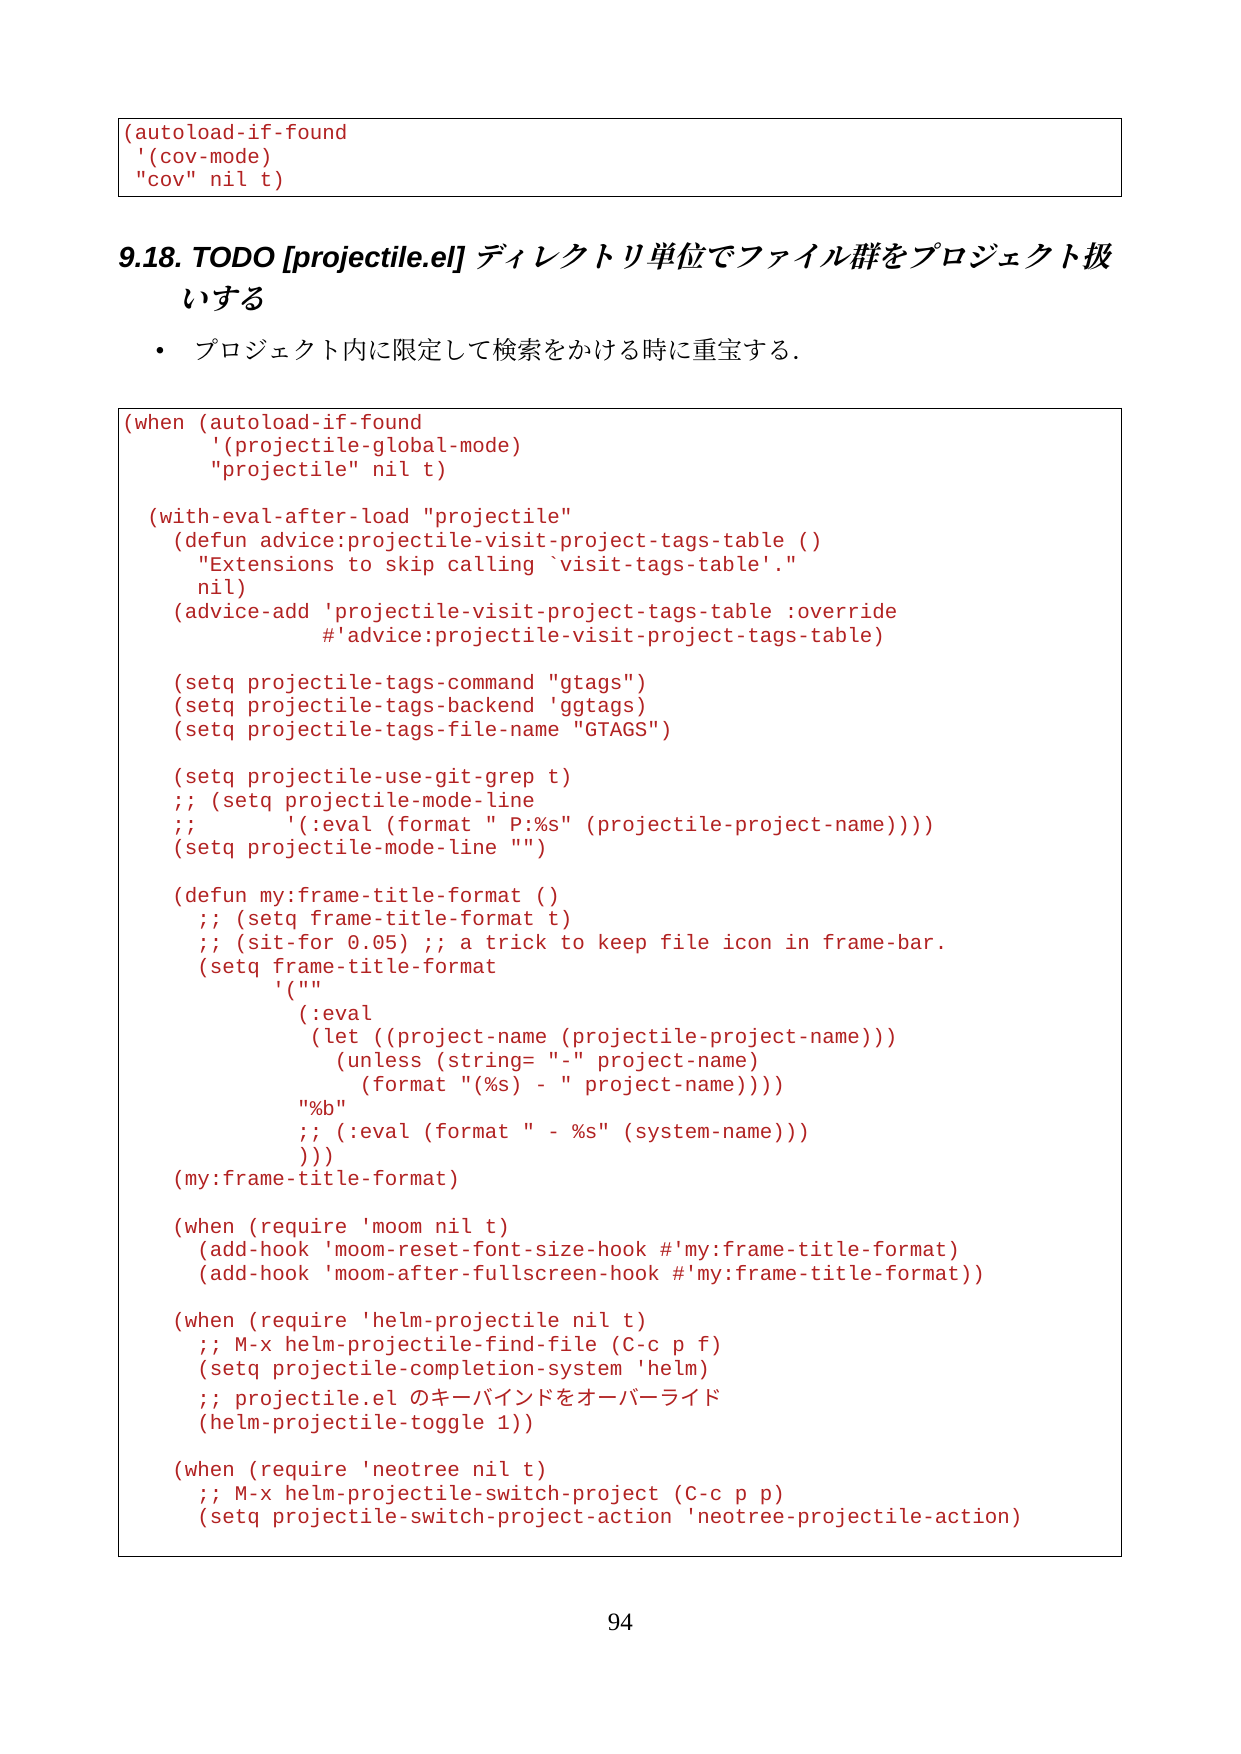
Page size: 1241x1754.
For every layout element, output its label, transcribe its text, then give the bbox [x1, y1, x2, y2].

subtitle TODO [projectile.el] ディレクトリ単位でファイル群をプロジェクト扱いする [118, 234, 1122, 318]
text ;; '(:eval (format " P:%s" (projectile-project-name)))) [119, 810, 1121, 833]
text (setq projectile-completion-system 'helm) [119, 1354, 1121, 1377]
text (setq projectile-use-git-grep t) [119, 762, 1121, 786]
text "Extensions to skip calling `visit-tags-table'." [119, 550, 1121, 573]
text #'advice:projectile-visit-project-tags-table) [119, 621, 1121, 644]
text (setq projectile-mode-line "") [119, 833, 1121, 857]
text (add-hook 'moom-after-fullscreen-hook #'my:frame-title-format)) [119, 1259, 1121, 1283]
text (setq projectile-tags-backend 'ggtags) [119, 692, 1121, 715]
text '(cov-mode) [119, 142, 1121, 165]
text '("" [119, 975, 1121, 999]
text ;; projectile.el のキーバインドをオーバーライド [119, 1377, 1121, 1408]
text (advice-add 'projectile-visit-project-tags-table :override [119, 597, 1121, 621]
text "%b" [119, 1093, 1121, 1117]
text ;; (sit-for 0.05) ;; a trick to keep file icon in frame-bar. [119, 928, 1121, 952]
text (:eval [119, 999, 1121, 1023]
text (with-eval-after-load "projectile" [119, 502, 1121, 526]
text (setq frame-title-format [119, 952, 1121, 975]
text ;; M-x helm-projectile-find-file (C-c p f) [119, 1330, 1121, 1354]
text (when (autoload-if-found [119, 409, 1121, 431]
text (unless (string= "-" project-name) [119, 1046, 1121, 1070]
text ;; (:eval (format " - %s" (system-name))) [119, 1117, 1121, 1141]
text (my:frame-title-format) [119, 1164, 1121, 1188]
text '(projectile-global-mode) [119, 431, 1121, 455]
text nil) [119, 573, 1121, 597]
text (setq projectile-switch-project-action 'neotree-projectile-action) [119, 1502, 1121, 1526]
text (defun advice:projectile-visit-project-tags-table () [119, 526, 1121, 550]
text (format "(%s) - " project-name)))) [119, 1070, 1121, 1093]
text (when (require 'helm-projectile nil t) [119, 1306, 1121, 1330]
text (autoload-if-found [119, 119, 1121, 142]
text ))) [119, 1141, 1121, 1164]
text ;; (setq projectile-mode-line [119, 786, 1121, 810]
text (defun my:frame-title-format () [119, 881, 1121, 904]
text ;; M-x helm-projectile-switch-project (C-c p p) [119, 1479, 1121, 1502]
text (let ((project-name (projectile-project-name))) [119, 1023, 1121, 1046]
text (when (require 'moom nil t) [119, 1212, 1121, 1235]
text (setq projectile-tags-command "gtags") [119, 668, 1121, 692]
text (when (require 'neotree nil t) [119, 1455, 1121, 1479]
text "projectile" nil t) [119, 455, 1121, 479]
text (add-hook 'moom-reset-font-size-hook #'my:frame-title-format) [119, 1235, 1121, 1259]
list プロジェクト内に限定して検索をかける時に重宝する． [156, 331, 1122, 395]
text "cov" nil t) [119, 165, 1121, 196]
text ;; (setq frame-title-format t) [119, 904, 1121, 928]
text (setq projectile-tags-file-name "GTAGS") [119, 715, 1121, 739]
text (helm-projectile-toggle 1)) [119, 1408, 1121, 1431]
